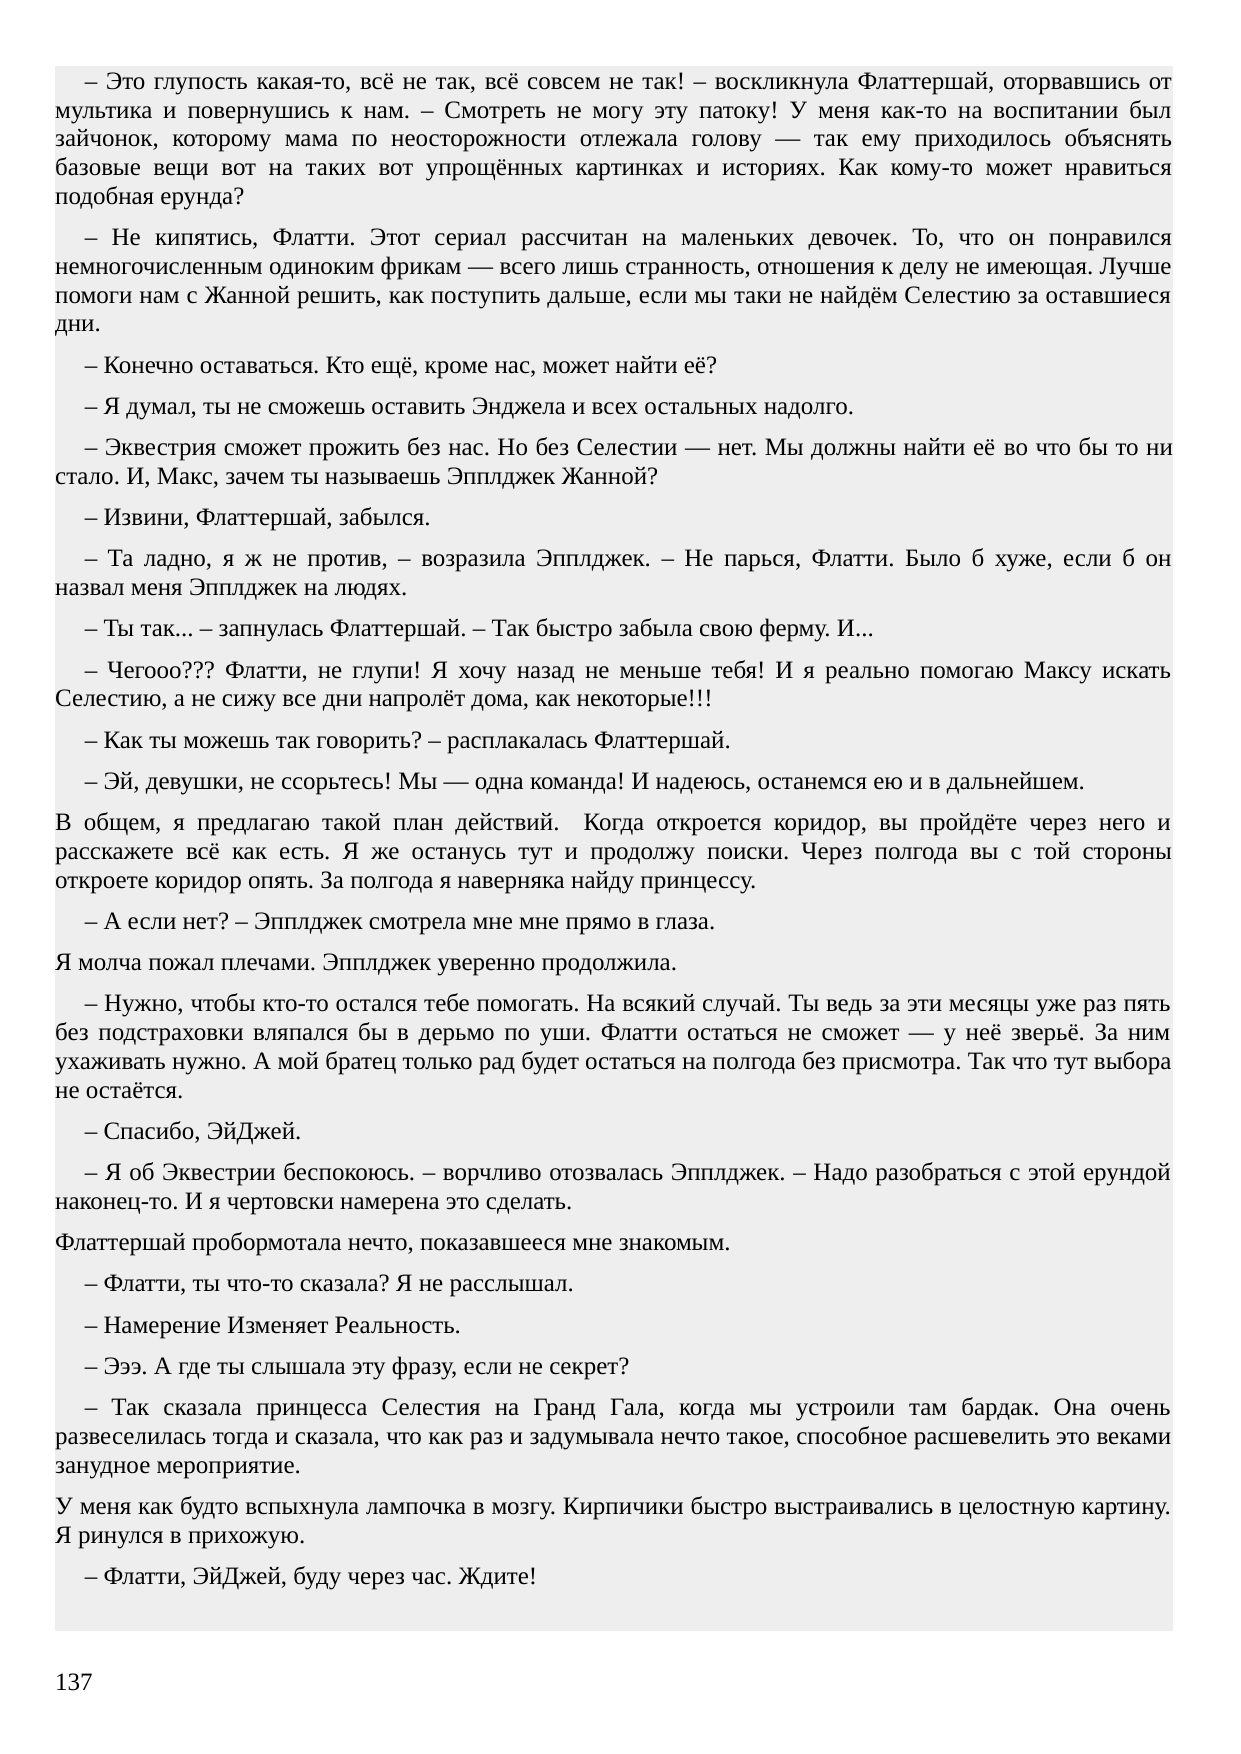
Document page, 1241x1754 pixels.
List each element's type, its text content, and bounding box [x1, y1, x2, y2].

text – Та ладно, я ж не против, – возразила Эпплджек. – Не парься, Флатти. Было б хуже, если б он назвал меня Эпплджек на людях. [55, 543, 1173, 601]
text – Эээ. А где ты слышала эту фразу, если не секрет? [55, 1351, 1173, 1380]
text – Спасибо, ЭйДжей. [55, 1116, 1173, 1145]
text – Флатти, ЭйДжей, буду через час. Ждите! [55, 1561, 1173, 1590]
text – Не кипятись, Флатти. Этот сериал рассчитан на маленьких девочек. То, что он понравился немногочисленным одиноким фрикам — всего лишь странность, отношения к делу не имеющая. Лучше помоги нам с Жанной решить, как поступить дальше, если мы таки не найдём Селестию за оставшиеся дни. [55, 222, 1173, 337]
list У меня как будто вспыхнула лампочка в мозгу. Кирпичики быстро выстраивались в целостную картину. Я ринулся в прихожую. [55, 1491, 1173, 1548]
list В общем, я предлагаю такой план действий. Когда откроется коридор, вы пройдёте через него и расскажете всё как есть. Я же останусь тут и продолжу поиски. Через полгода вы с той стороны откроете коридор опять. За полгода я наверняка найду принцессу. [55, 807, 1173, 893]
list Флаттершай пробормотала нечто, показавшееся мне знакомым. [55, 1227, 1173, 1256]
text – Так сказала принцесса Селестия на Гранд Гала, когда мы устроили там бардак. Она очень развеселилась тогда и сказала, что как раз и задумывала нечто такое, способное расшевелить это веками занудное мероприятие. [55, 1392, 1173, 1478]
text – Эквестрия сможет прожить без нас. Но без Селестии — нет. Мы должны найти её во что бы то ни стало. И, Макс, зачем ты называешь Эпплджек Жанной? [55, 432, 1173, 490]
text – Нужно, чтобы кто-то остался тебе помогать. На всякий случай. Ты ведь за эти месяцы уже раз пять без подстраховки вляпался бы в дерьмо по уши. Флатти остаться не сможет — у неё зверьё. За ним ухаживать нужно. А мой братец только рад будет остаться на полгода без присмотра. Так что тут выбора не остаётся. [55, 988, 1173, 1103]
text – Эй, девушки, не ссорьтесь! Мы — одна команда! И надеюсь, останемся ею и в дальнейшем. [55, 766, 1173, 795]
text – Я об Эквестрии беспокоюсь. – ворчливо отозвалась Эпплджек. – Надо разобраться с этой ерундой наконец-то. И я чертовски намерена это сделать. [55, 1157, 1173, 1215]
list Я молча пожал плечами. Эпплджек уверенно продолжила. [55, 947, 1173, 976]
text – Извини, Флаттершай, забылся. [55, 502, 1173, 531]
text – Чегооо??? Флатти, не глупи! Я хочу назад не меньше тебя! И я реально помогаю Максу искать Селестию, а не сижу все дни напролёт дома, как некоторые!!! [55, 655, 1173, 712]
text – Конечно оставаться. Кто ещё, кроме нас, может найти её? [55, 350, 1173, 378]
text – Намерение Изменяет Реальность. [55, 1310, 1173, 1338]
text – Ты так... – запнулась Флаттершай. – Так быстро забыла свою ферму. И... [55, 613, 1173, 642]
text – Я думал, ты не сможешь оставить Энджела и всех остальных надолго. [55, 391, 1173, 420]
text – А если нет? – Эпплджек смотрела мне мне прямо в глаза. [55, 906, 1173, 935]
text – Как ты можешь так говорить? – расплакалась Флаттершай. [55, 725, 1173, 753]
text – Флатти, ты что-то сказала? Я не расслышал. [55, 1268, 1173, 1297]
text – Это глупость какая-то, всё не так, всё совсем не так! – воскликнула Флаттершай, оторвавшись от мультика и повернушись к нам. – Смотреть не могу эту патоку! У меня как-то на воспитании был зайчонок, которому мама по неосторожности отлежала голову — так ему приходилось объяснять базовые вещи вот на таких вот упрощённых картинках и историях. Как кому-то может нравиться подобная ерунда? [55, 66, 1173, 210]
